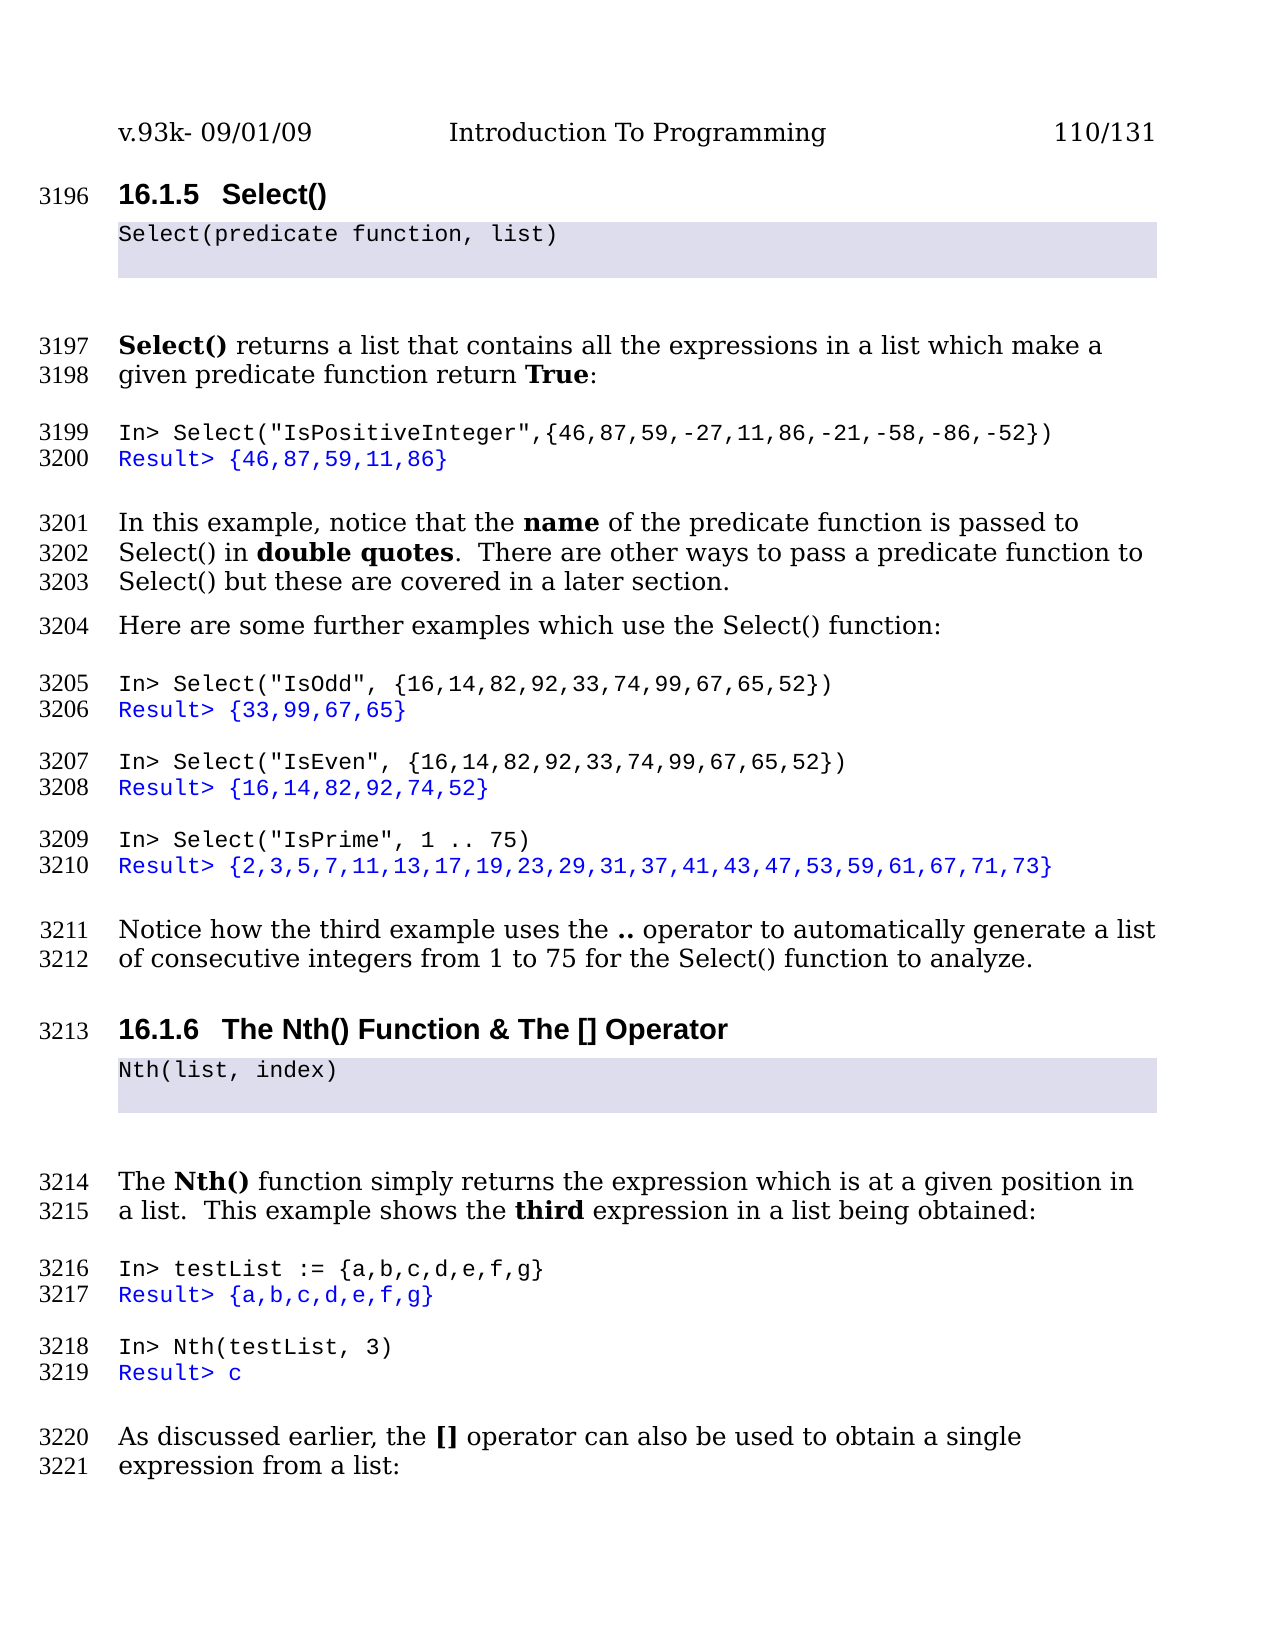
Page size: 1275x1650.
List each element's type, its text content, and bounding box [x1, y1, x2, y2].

table_header Nth(list, index) [118, 1058, 1157, 1113]
text In this example, notice that the name of the predicate function is passed to Select() in double quotes. There are other ways to pass a predicate function to Select() but these are covered in a later section. [118, 508, 1157, 596]
text Here are some further examples which use the Select() function: [118, 611, 1157, 640]
text The Nth() function simply returns the expression which is at a given position in a list. This example shows the third expression in a list being obtained: [118, 1166, 1157, 1225]
subtitle The Nth() Function & The [] Operator [118, 1012, 1157, 1046]
table_header Select(predicate function, list) [118, 222, 1157, 278]
text In> Select("IsPrime", 1 .. 75) [118, 828, 1157, 854]
text In> testList := {a,b,c,d,e,f,g} [118, 1257, 1157, 1283]
text Result> {a,b,c,d,e,f,g} [118, 1283, 1157, 1309]
text In> Nth(testList, 3) [118, 1335, 1157, 1361]
subtitle Select() [118, 177, 1157, 210]
text Select() returns a list that contains all the expressions in a list which make a given predicate function return True: [118, 331, 1157, 389]
text As discussed earlier, the [] operator can also be used to obtain a single expression from a list: [118, 1422, 1157, 1480]
text Result> {16,14,82,92,74,52} [118, 776, 1157, 802]
text In> Select("IsPositiveInteger",{46,87,59,-27,11,86,-21,-58,-86,-52}) [118, 422, 1157, 447]
text Result> {46,87,59,11,86} [118, 447, 1157, 473]
text Result> {33,99,67,65} [118, 698, 1157, 724]
text Result> {2,3,5,7,11,13,17,19,23,29,31,37,41,43,47,53,59,61,67,71,73} [118, 854, 1157, 880]
text Notice how the third example uses the .. operator to automatically generate a list of consecutive integers from 1 to 75 for the Select() function to analyze. [118, 915, 1157, 973]
text Result> c [118, 1361, 1157, 1387]
text In> Select("IsOdd", {16,14,82,92,33,74,99,67,65,52}) [118, 672, 1157, 698]
text In> Select("IsEven", {16,14,82,92,33,74,99,67,65,52}) [118, 750, 1157, 776]
